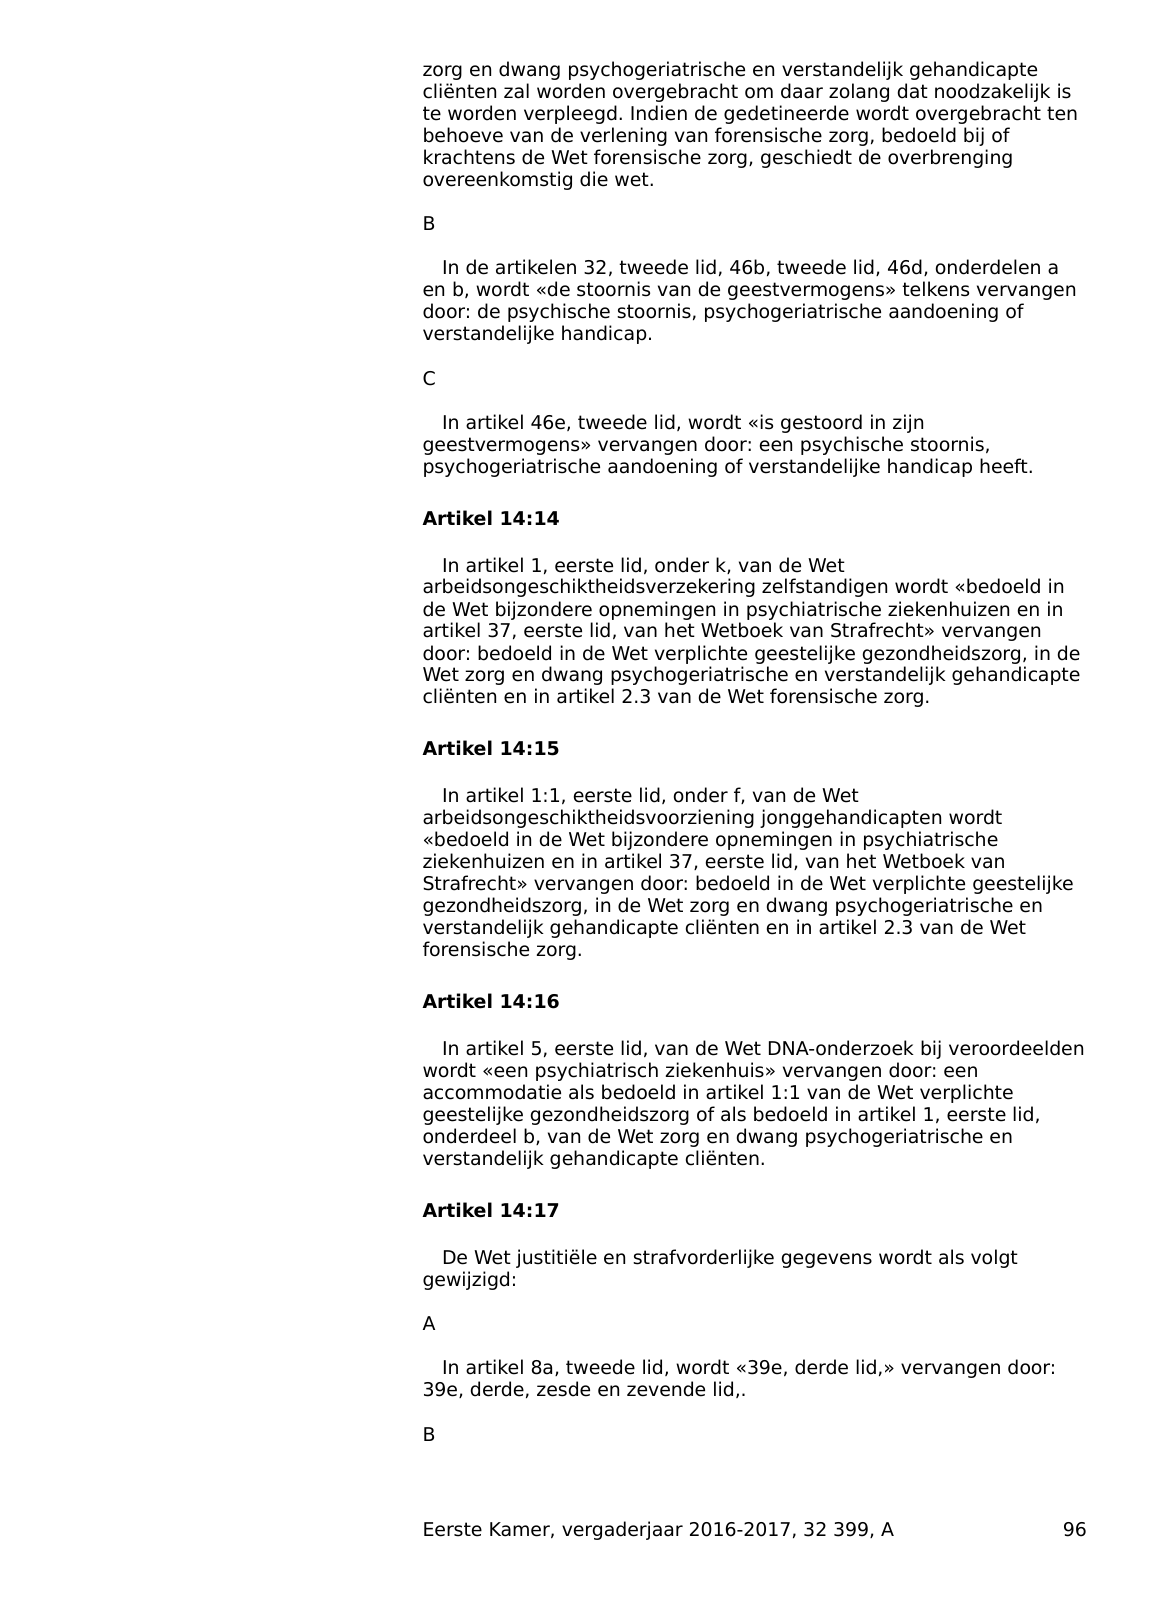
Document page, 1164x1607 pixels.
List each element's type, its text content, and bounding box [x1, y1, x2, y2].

text B [422, 1423, 1087, 1445]
text In artikel 46e, tweede lid, wordt «is gestoord in zijn geestvermogens» vervangen door: een psychische stoornis, psychogeriatrische aandoening of verstandelijke handicap heeft. [422, 412, 1087, 477]
text A [422, 1313, 1087, 1335]
subtitle Artikel 14:15 [422, 738, 1087, 760]
text zorg en dwang psychogeriatrische en verstandelijk gehandicapte cliënten zal worden overgebracht om daar zolang dat noodzakelijk is te worden verpleegd. Indien de gedetineerde wordt overgebracht ten behoeve van de verlening van forensische zorg, bedoeld bij of krachtens de Wet forensische zorg, geschiedt de overbrenging overeenkomstig die wet. [422, 59, 1087, 191]
text In artikel 8a, tweede lid, wordt «39e, derde lid,» vervangen door: 39e, derde, zesde en zevende lid,. [422, 1357, 1087, 1401]
text C [422, 367, 1087, 389]
subtitle Artikel 14:17 [422, 1200, 1087, 1222]
text In artikel 5, eerste lid, van de Wet DNA-onderzoek bij veroordeelden wordt «een psychiatrisch ziekenhuis» vervangen door: een accommodatie als bedoeld in artikel 1:1 van de Wet verplichte geestelijke gezondheidszorg of als bedoeld in artikel 1, eerste lid, onderdeel b, van de Wet zorg en dwang psychogeriatrische en verstandelijk gehandicapte cliënten. [422, 1038, 1087, 1170]
text In artikel 1:1, eerste lid, onder f, van de Wet arbeidsongeschiktheidsvoorziening jonggehandicapten wordt «bedoeld in de Wet bijzondere opnemingen in psychiatrische ziekenhuizen en in artikel 37, eerste lid, van het Wetboek van Strafrecht» vervangen door: bedoeld in de Wet verplichte geestelijke gezondheidszorg, in de Wet zorg en dwang psychogeriatrische en verstandelijk gehandicapte cliënten en in artikel 2.3 van de Wet forensische zorg. [422, 785, 1087, 961]
subtitle Artikel 14:16 [422, 991, 1087, 1013]
subtitle Artikel 14:14 [422, 507, 1087, 529]
text In artikel 1, eerste lid, onder k, van de Wet arbeidsongeschiktheidsverzekering zelfstandigen wordt «bedoeld in de Wet bijzondere opnemingen in psychiatrische ziekenhuizen en in artikel 37, eerste lid, van het Wetboek van Strafrecht» vervangen door: bedoeld in de Wet verplichte geestelijke gezondheidszorg, in de Wet zorg en dwang psychogeriatrische en verstandelijk gehandicapte cliënten en in artikel 2.3 van de Wet forensische zorg. [422, 554, 1087, 708]
text De Wet justitiële en strafvorderlijke gegevens wordt als volgt gewijzigd: [422, 1247, 1087, 1291]
text In de artikelen 32, tweede lid, 46b, tweede lid, 46d, onderdelen a en b, wordt «de stoornis van de geestvermogens» telkens vervangen door: de psychische stoornis, psychogeriatrische aandoening of verstandelijke handicap. [422, 257, 1087, 345]
text B [422, 213, 1087, 235]
